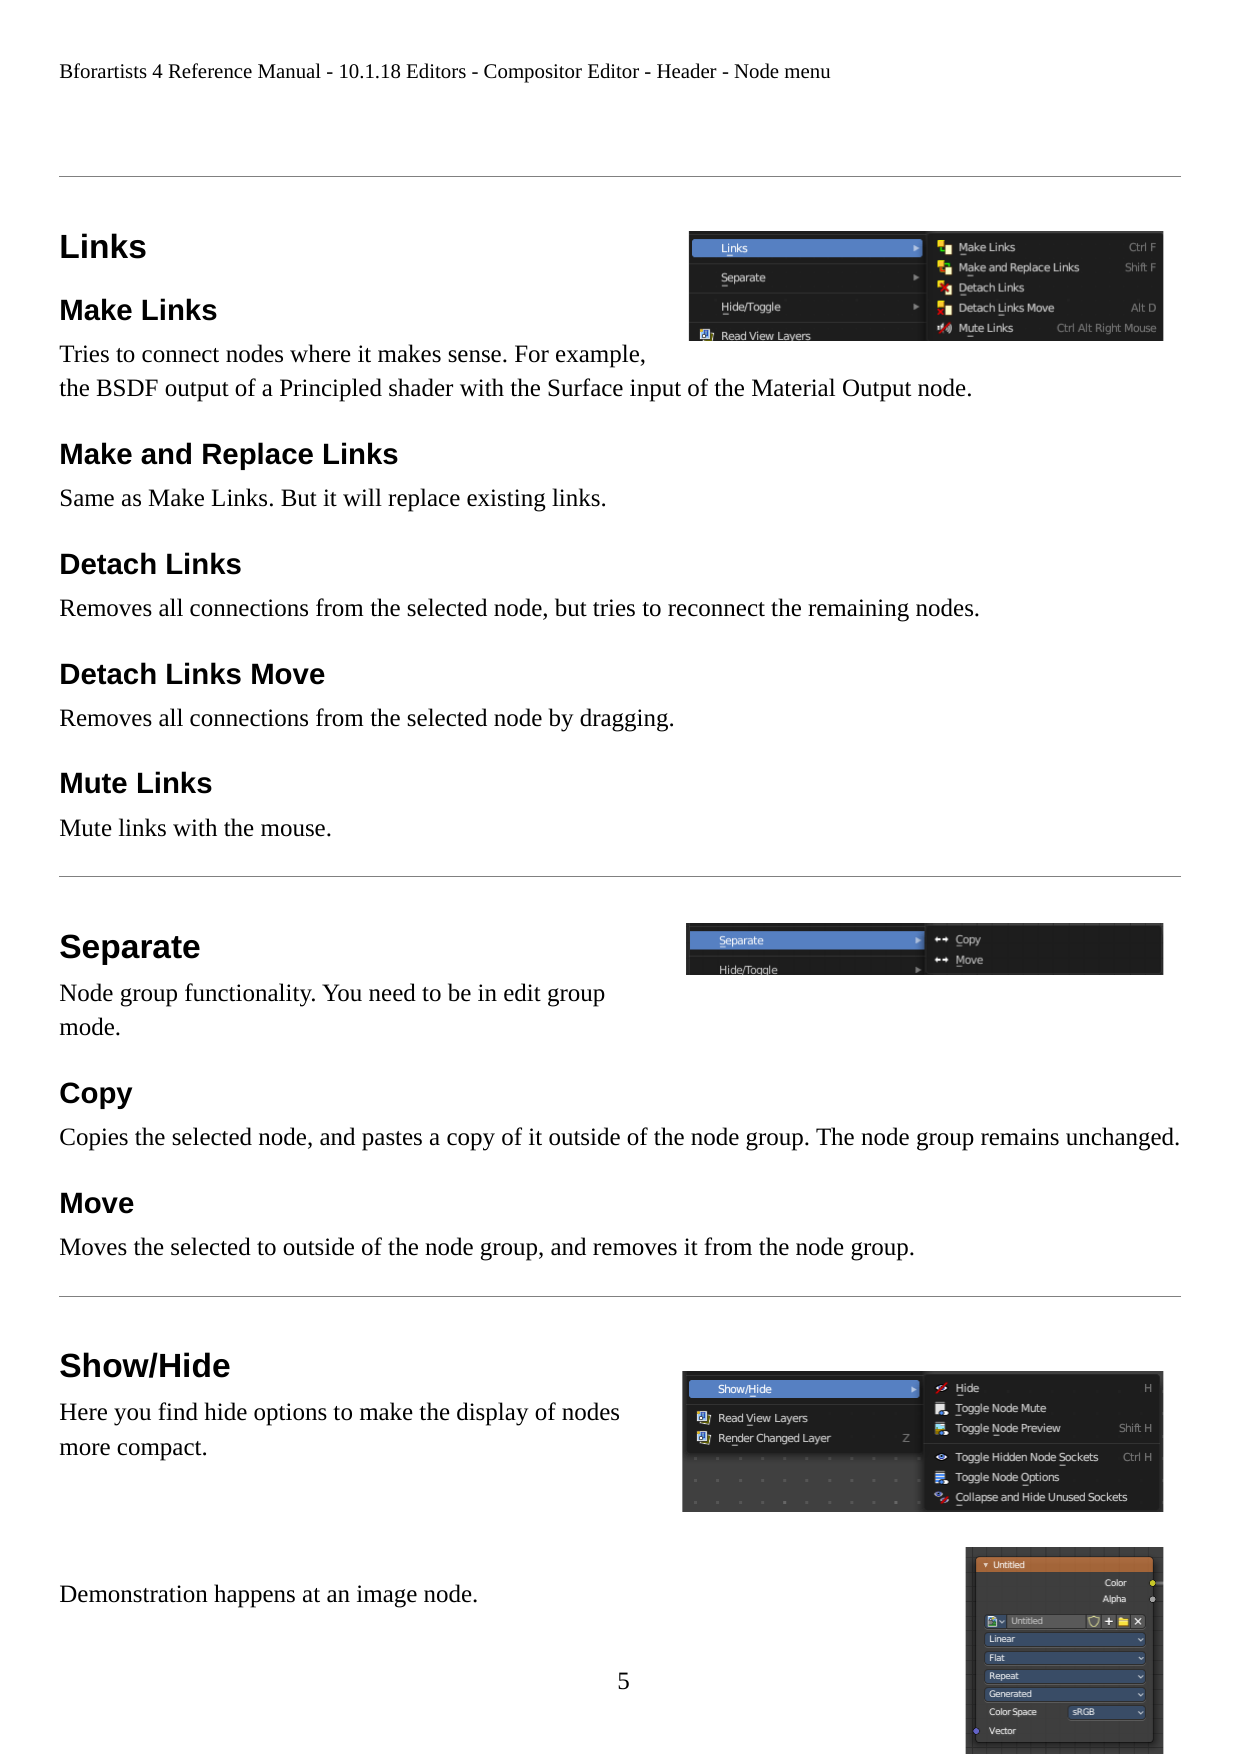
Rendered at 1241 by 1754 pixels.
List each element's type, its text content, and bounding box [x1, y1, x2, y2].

text Demonstration happens at an image node. [59, 1579, 965, 1608]
subtitle Detach Links Move [59, 657, 1181, 690]
text Tries to connect nodes where it makes sense. For example, the BSDF output of a Principled shader with the Surface input of the Material Output node. [59, 339, 1181, 402]
subtitle Separate [59, 927, 686, 965]
picture [965, 1547, 1164, 1754]
subtitle Mute Links [59, 766, 1181, 800]
text Same as Make Links. But it will replace existing links. [59, 483, 1181, 512]
picture [686, 923, 1164, 975]
text Here you find hide options to make the display of nodes more compact. [59, 1397, 682, 1461]
text Moves the selected to outside of the node group, and removes it from the node group. [59, 1232, 1181, 1261]
picture [682, 1371, 1164, 1512]
subtitle Show/Hide [59, 1346, 1181, 1385]
subtitle Links [59, 227, 1181, 265]
subtitle [1164, 292, 1181, 326]
text Removes all connections from the selected node, but tries to reconnect the remaining nodes. [59, 593, 1181, 622]
text Node group functionality. You need to be in edit group mode. [59, 978, 1181, 1041]
text Mute links with the mouse. [59, 813, 1181, 841]
subtitle Move [59, 1186, 1181, 1220]
subtitle Copy [59, 1076, 1181, 1110]
subtitle [1164, 927, 1181, 965]
picture [688, 231, 1164, 341]
subtitle Make Links [59, 292, 688, 326]
subtitle Detach Links [59, 547, 1181, 580]
text Copies the selected node, and pastes a copy of it outside of the node group. The node group remains unchanged. [59, 1122, 1181, 1151]
text Removes all connections from the selected node by dragging. [59, 703, 1181, 732]
subtitle Make and Replace Links [59, 437, 1181, 471]
